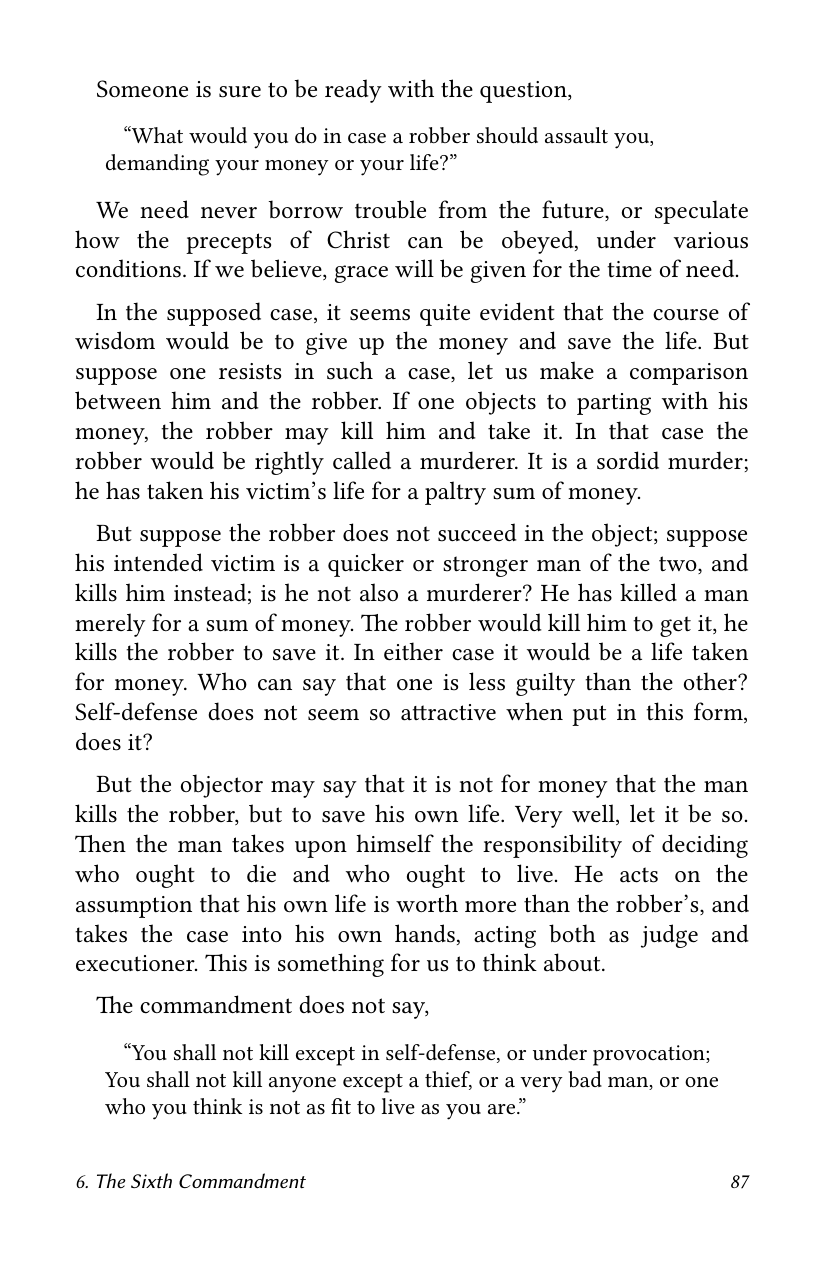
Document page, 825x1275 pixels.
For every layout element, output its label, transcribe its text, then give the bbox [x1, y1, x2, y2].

text In the supposed case, it seems quite evident that the course of wisdom would be to give up the money and save the life. But suppose one resists in such a case, let us make a comparison between him and the robber. If one objects to parting with his money, the robber may kill him and take it. In that case the robber would be rightly called a murderer. It is a sordid murder; he has taken his victim’s life for a paltry sum of money. [75, 297, 750, 505]
text But suppose the robber does not succeed in the object; suppose his intended victim is a quicker or stronger man of the two, and kills him instead; is he not also a murderer? He has killed a man merely for a sum of money. The robber would kill him to get it, he kills the robber to save it. In either case it would be a life taken for money. Who can say that one is less guilty than the other? Self-defense does not seem so attractive when put in this form, does it? [75, 519, 750, 757]
text “You shall not kill except in self-defense, or under provocation; You shall not kill anyone except a thief, or a very bad man, or one who you think is not as fit to live as you are.” [105, 1039, 720, 1120]
text Someone is sure to be ready with the question, [75, 75, 750, 103]
text We need never borrow trouble from the future, or speculate how the precepts of Christ can be obeyed, under various conditions. If we believe, grace will be given for the time of need. [75, 196, 750, 284]
text But the objector may say that it is not for money that the man kills the robber, but to save his own life. Very well, let it be so. Then the man takes upon himself the responsibility of deciding who ought to die and who ought to live. He acts on the assumption that his own life is worth more than the robber’s, and takes the case into his own hands, acting both as judge and executioner. This is something for us to think about. [75, 770, 750, 978]
text “What would you do in case a robber should assault you, demanding your money or your life?” [105, 123, 720, 176]
text The commandment does not say, [75, 991, 750, 1020]
